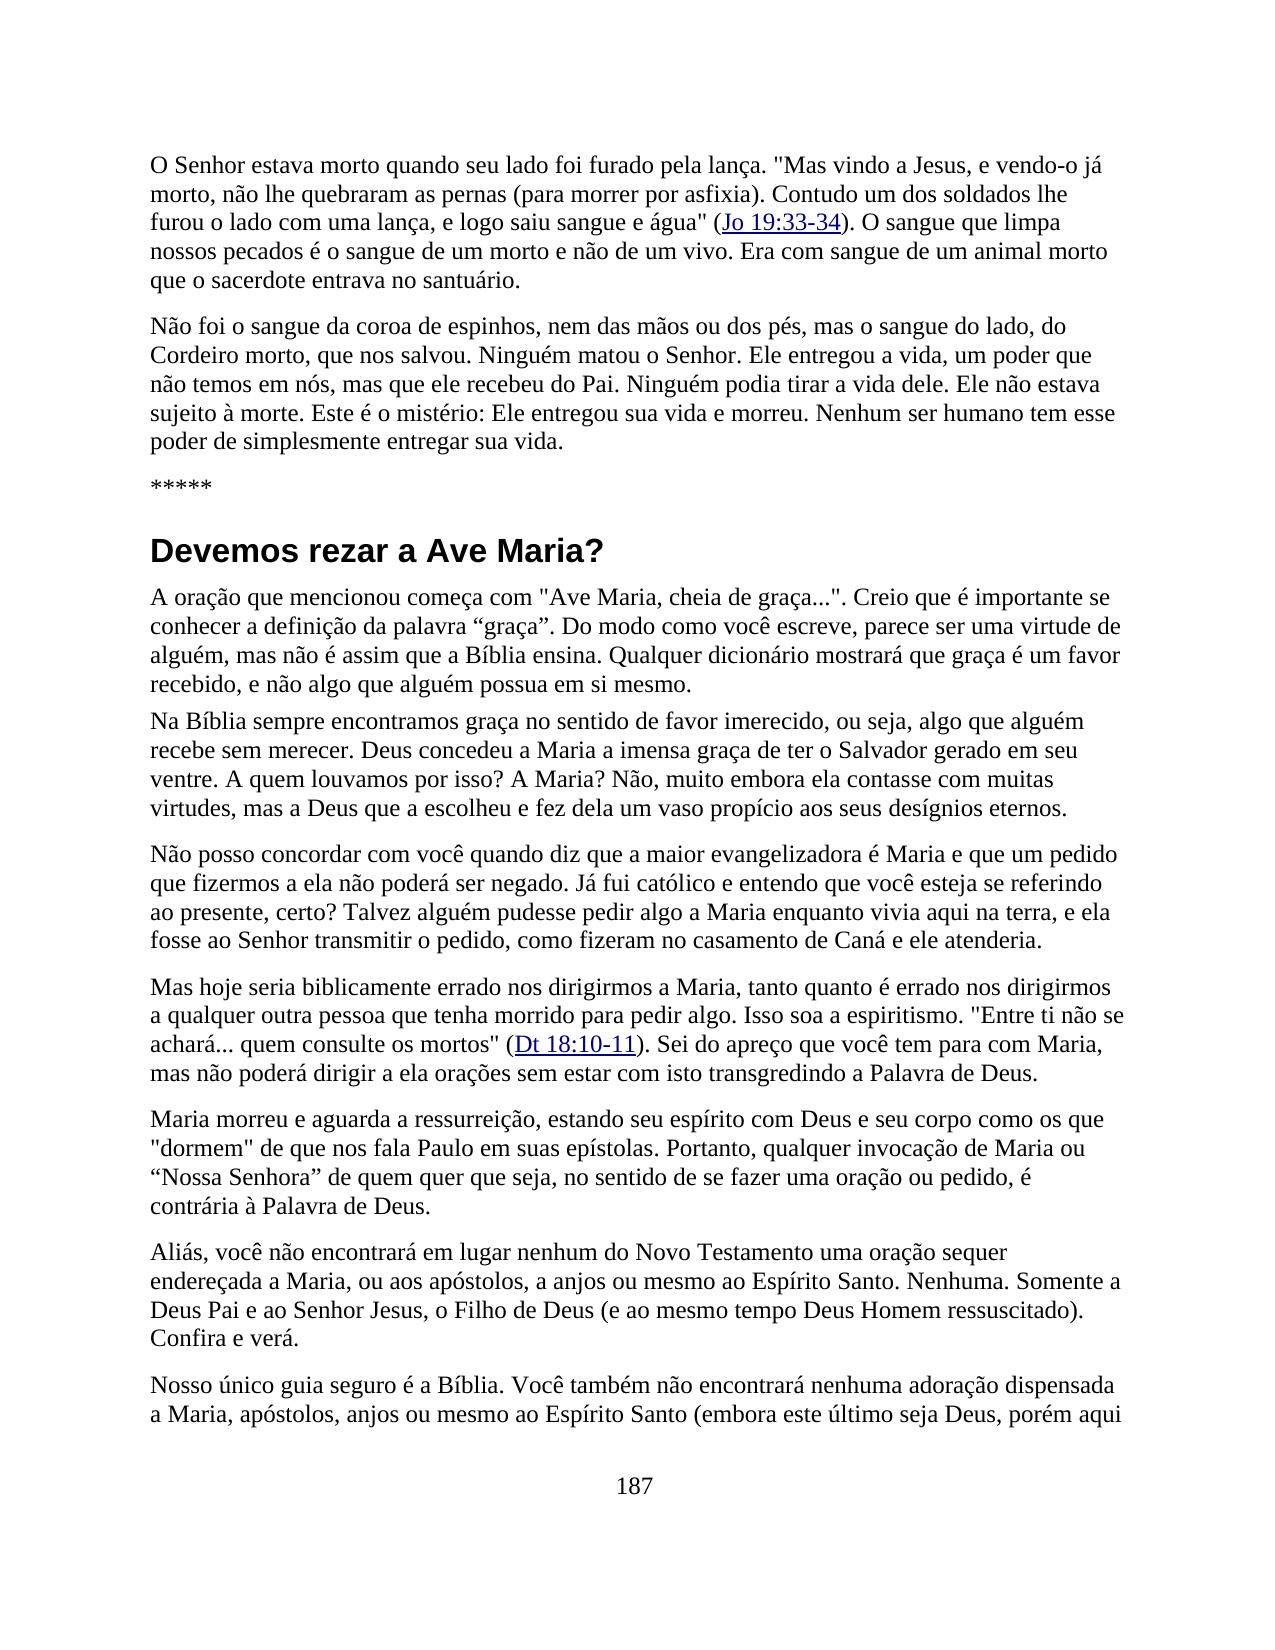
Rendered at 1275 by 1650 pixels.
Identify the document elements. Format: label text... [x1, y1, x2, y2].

subtitle Devemos rezar a Ave Maria? [150, 531, 1125, 570]
text Mas hoje seria biblicamente errado nos dirigirmos a Maria, tanto quanto é errado nos dirigirmos a qualquer outra pessoa que tenha morrido para pedir algo. Isso soa a espiritismo. "Entre ti não se achará... quem consulte os mortos" (Dt 18:10-11). Sei do apreço que você tem para com Maria, mas não poderá dirigir a ela orações sem estar com isto transgredindo a Palavra de Deus. [150, 972, 1125, 1087]
text ***** [150, 473, 1125, 502]
text O Senhor estava morto quando seu lado foi furado pela lança. "Mas vindo a Jesus, e vendo-o já morto, não lhe quebraram as pernas (para morrer por asfixia). Contudo um dos soldados lhe furou o lado com uma lança, e logo saiu sangue e água" (Jo 19:33-34). O sangue que limpa nossos pecados é o sangue de um morto e não de um vivo. Era com sangue de um animal morto que o sacerdote entrava no santuário. [150, 150, 1125, 294]
text Não foi o sangue da coroa de espinhos, nem das mãos ou dos pés, mas o sangue do lado, do Cordeiro morto, que nos salvou. Ninguém matou o Senhor. Ele entregou a vida, um poder que não temos em nós, mas que ele recebeu do Pai. Ninguém podia tirar a vida dele. Ele não estava sujeito à morte. Este é o mistério: Ele entregou sua vida e morreu. Nenhum ser humano tem esse poder de simplesmente entregar sua vida. [150, 311, 1125, 455]
text Nosso único guia seguro é a Bíblia. Você também não encontrará nenhuma adoração dispensada a Maria, apóstolos, anjos ou mesmo ao Espírito Santo (embora este último seja Deus, porém aqui [150, 1370, 1125, 1427]
text A oração que mencionou começa com "Ave Maria, cheia de graça...". Creio que é importante se conhecer a definição da palavra “graça”. Do modo como você escreve, parece ser uma virtude de alguém, mas não é assim que a Bíblia ensina. Qualquer dicionário mostrará que graça é um favor recebido, e não algo que alguém possua em si mesmo. [150, 582, 1125, 697]
text Na Bíblia sempre encontramos graça no sentido de favor imerecido, ou seja, algo que alguém recebe sem merecer. Deus concedeu a Maria a imensa graça de ter o Salvador gerado em seu ventre. A quem louvamos por isso? A Maria? Não, muito embora ela contasse com muitas virtudes, mas a Deus que a escolheu e fez dela um vaso propício aos seus desígnios eternos. [150, 706, 1125, 821]
text Maria morreu e aguarda a ressurreição, estando seu espírito com Deus e seu corpo como os que "dormem" de que nos fala Paulo em suas epístolas. Portanto, qualquer invocação de Maria ou “Nossa Senhora” de quem quer que seja, no sentido de se fazer uma oração ou pedido, é contrária à Palavra de Deus. [150, 1104, 1125, 1219]
text Aliás, você não encontrará em lugar nenhum do Novo Testamento uma oração sequer endereçada a Maria, ou aos apóstolos, a anjos ou mesmo ao Espírito Santo. Nenhuma. Somente a Deus Pai e ao Senhor Jesus, o Filho de Deus (e ao mesmo tempo Deus Homem ressuscitado). Confira e verá. [150, 1237, 1125, 1352]
text Não posso concordar com você quando diz que a maior evangelizadora é Maria e que um pedido que fizermos a ela não poderá ser negado. Já fui católico e entendo que você esteja se referindo ao presente, certo? Talvez alguém pudesse pedir algo a Maria enquanto vivia aqui na terra, e ela fosse ao Senhor transmitir o pedido, como fizeram no casamento de Caná e ele atenderia. [150, 839, 1125, 954]
